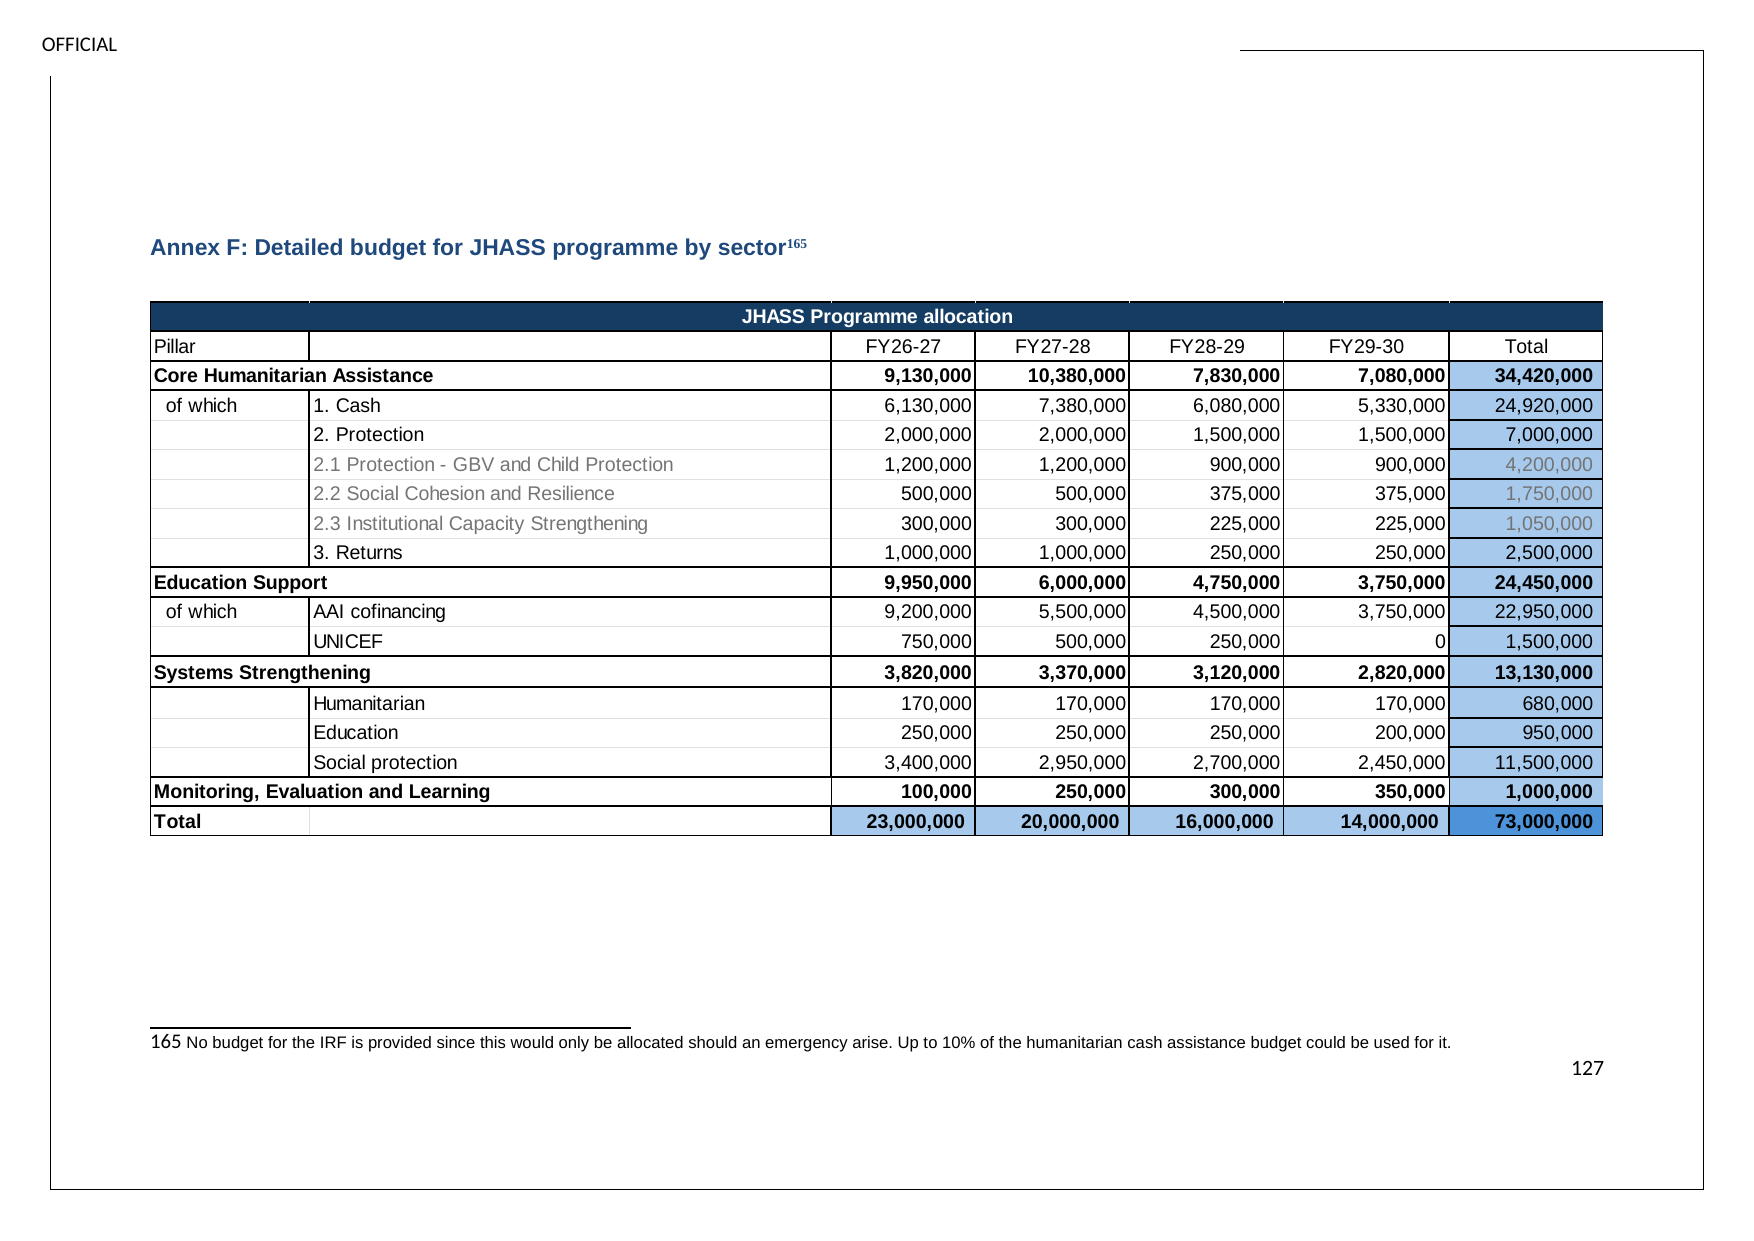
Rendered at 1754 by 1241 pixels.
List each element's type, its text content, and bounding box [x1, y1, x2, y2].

text Annex F: Detailed budget for JHASS programme by sector [150, 234, 1604, 260]
text No budget for the IRF is provided since this would only be allocated should an emergency arise. Up to 10% of the humanitarian cash assistance budget could be used for it. [150, 1028, 1604, 1054]
